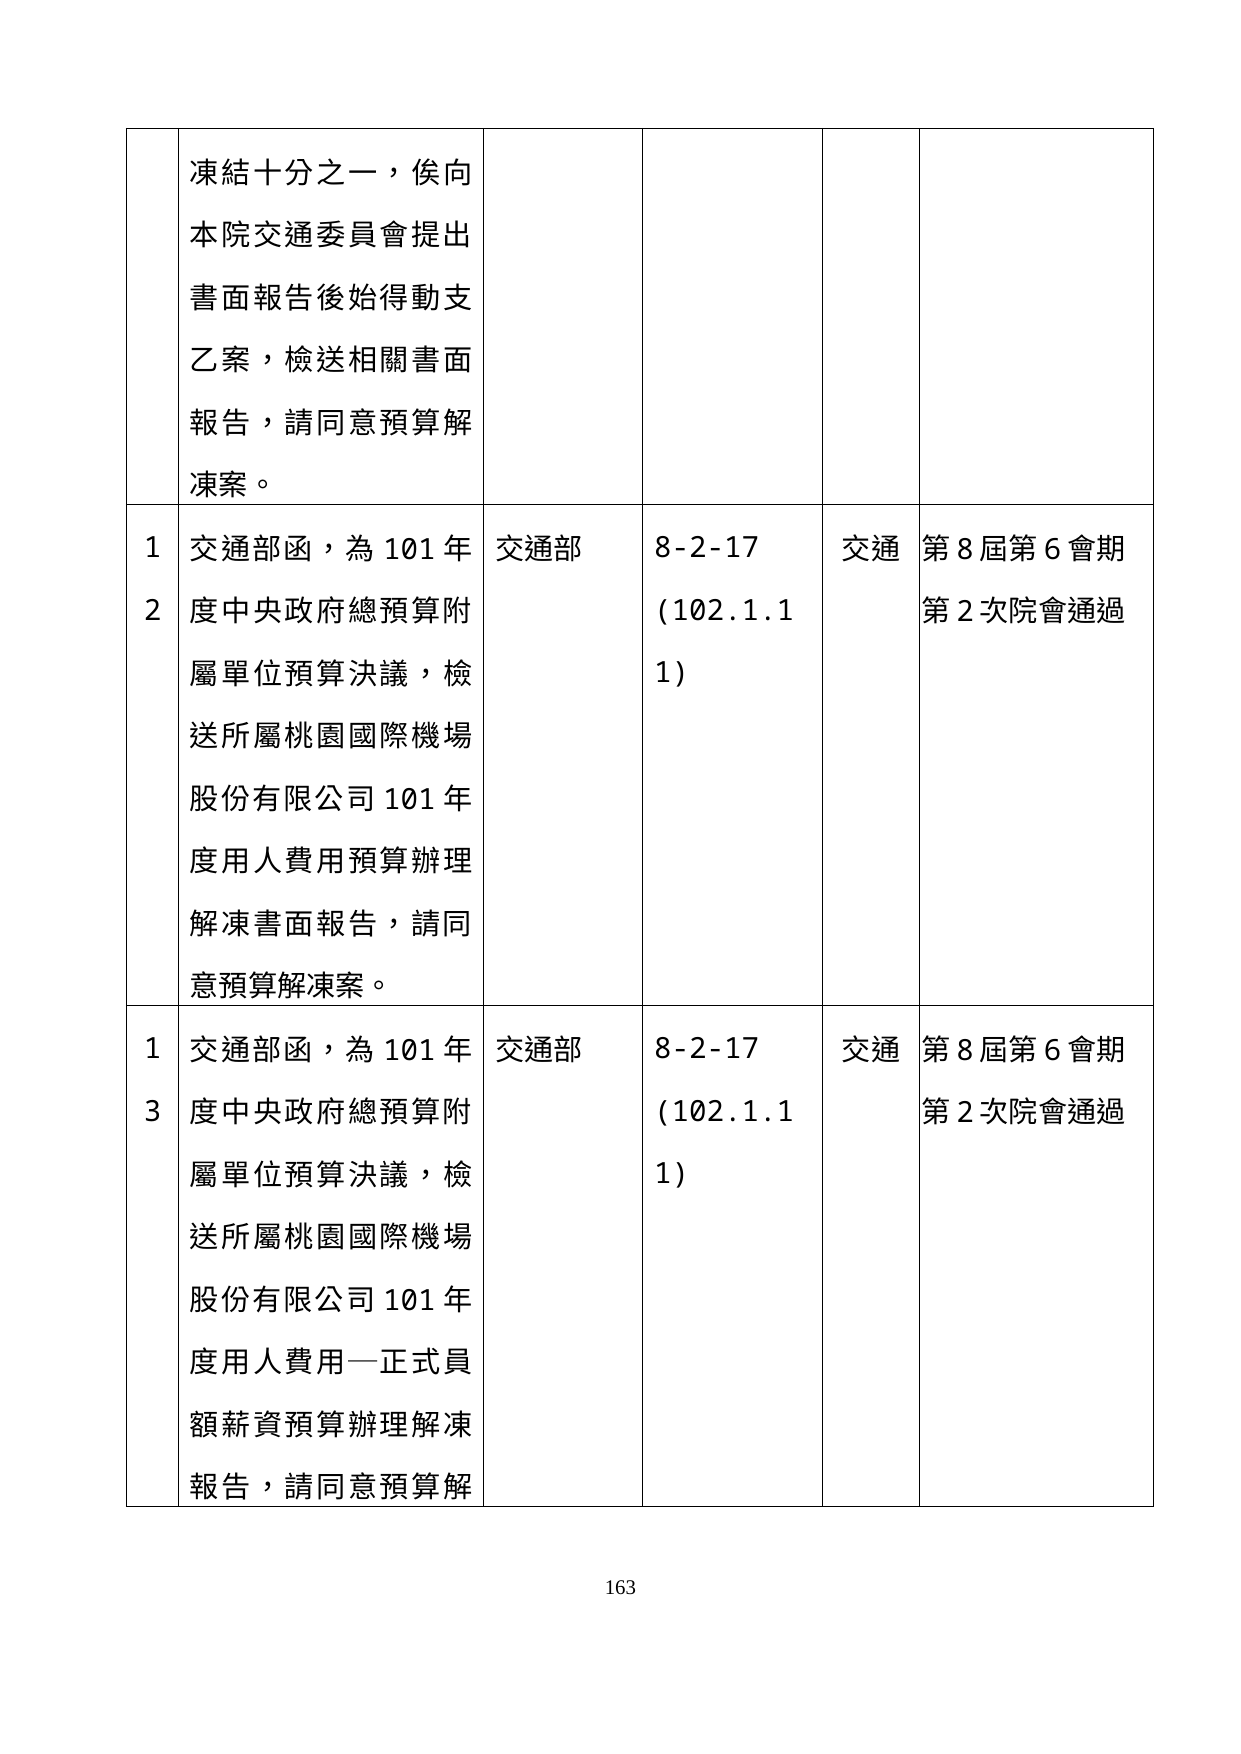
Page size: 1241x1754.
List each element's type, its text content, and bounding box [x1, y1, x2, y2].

table_cell 第8屆第6會期第2次院會通過 [920, 1006, 1153, 1506]
table_cell 交通部函，為101年度中央政府總預算附屬單位預算決議，檢送所屬桃園國際機場股份有限公司101年度用人費用─正式員額薪資預算辦理解凍報告，請同意預算解 [179, 1006, 483, 1506]
table_cell [484, 129, 642, 504]
table_cell 交通部 [484, 1006, 642, 1506]
table_cell 交通 [823, 1006, 919, 1506]
table_cell 13 [127, 1006, 178, 1506]
table_cell [127, 129, 178, 504]
table_cell [920, 129, 1153, 504]
table_cell 交通 [823, 505, 919, 1005]
table_cell 8-2-17 (102.1.11) [643, 1006, 822, 1506]
table_cell 第8屆第6會期第2次院會通過 [920, 505, 1153, 1005]
table_cell 交通部 [484, 505, 642, 1005]
table_cell 12 [127, 505, 178, 1005]
table_cell 8-2-17 (102.1.11) [643, 505, 822, 1005]
table_cell [823, 129, 919, 504]
table_cell 凍結十分之一，俟向本院交通委員會提出書面報告後始得動支乙案，檢送相關書面報告，請同意預算解凍案。 [179, 129, 483, 504]
table_cell 交通部函，為101年度中央政府總預算附屬單位預算決議，檢送所屬桃園國際機場股份有限公司101年度用人費用預算辦理解凍書面報告，請同意預算解凍案。 [179, 505, 483, 1005]
table_cell [643, 129, 822, 504]
